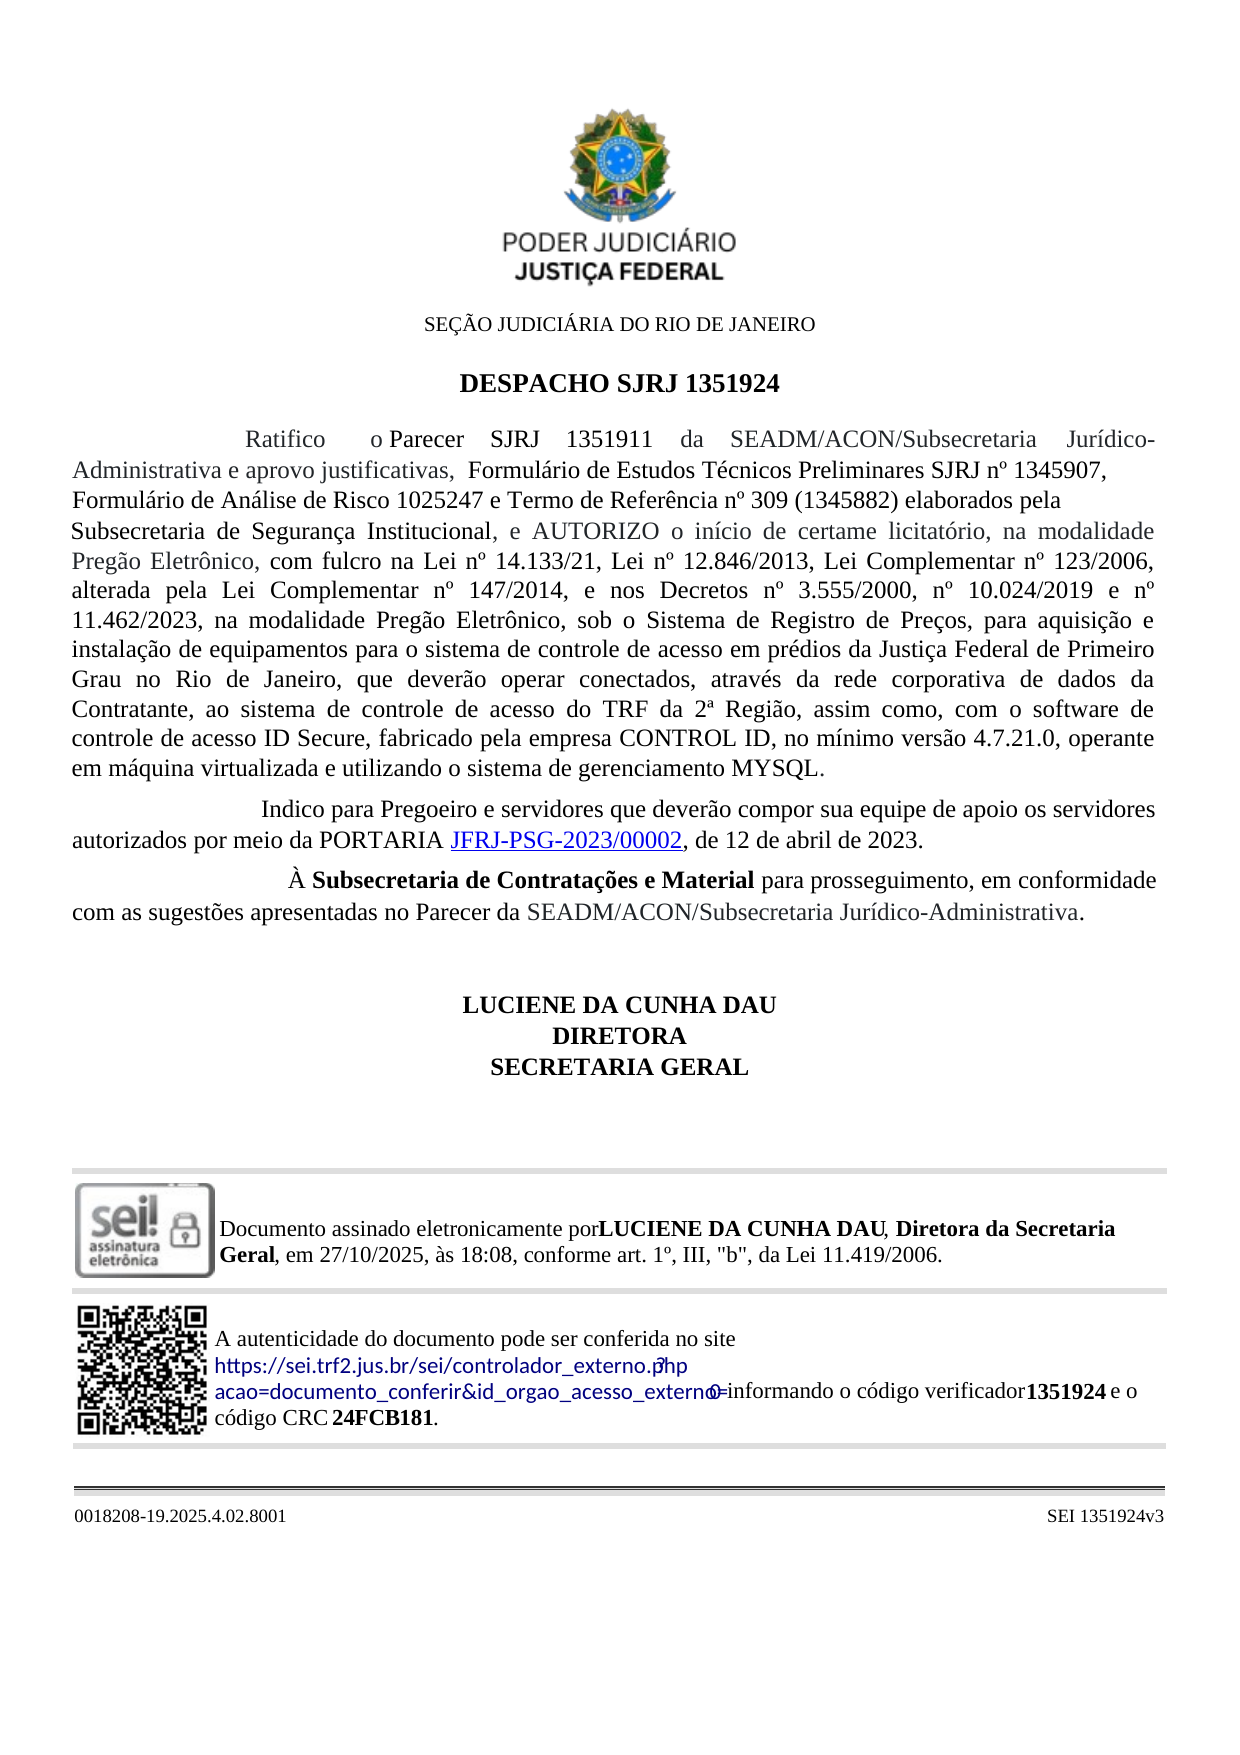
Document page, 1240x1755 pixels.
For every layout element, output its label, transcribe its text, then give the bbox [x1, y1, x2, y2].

text Administrativa e aprovo justificativas, Formulário de Estudos Técnicos Preliminares SJRJ nº 1345907, [72, 455, 1154, 483]
text Indico para Pregoeiro e servidores que deverão compor sua equipe de apoio os servidores [72, 794, 1155, 823]
text com as sugestões apresentadas no Parecer da SEADM/ACON/Subsecretaria Jurídico-Administrativa. [72, 897, 1155, 925]
text SECRETARIA GERAL [295, 1052, 944, 1080]
text Ratifico o Parecer SJRJ 1351911 da SEADM/ACON/Subsecretaria Jurídico- [72, 424, 1155, 453]
text DIRETORA [295, 1021, 943, 1050]
text SEÇÃO JUDICIÁRIA DO RIO DE JANEIRO [84, 312, 1155, 336]
text Subsecretaria de Segurança Institucional, e AUTORIZO o início de certame licitatório, na modalidade Pregão Eletrônico, com fulcro na Lei nº 14.133/21, Lei nº 12.846/2013, Lei Complementar nº 123/2006, alterada pela Lei Complementar nº 147/2014, e nos Decretos nº 3.555/2000, nº 10.024/2019 e nº 11.462/2023, na modalidade Pregão Eletrônico, sob o Sistema de Registro de Preços, para aquisição e instalação de equipamentos para o sistema de controle de acesso em prédios da Justiça Federal de Primeiro Grau no Rio de Janeiro, que deverão operar conectados, através da rede corporativa de dados da Contratante, ao sistema de controle de acesso do TRF da 2ª Região, assim como, com o software de controle de acesso ID Secure, fabricado pela empresa CONTROL ID, no mínimo versão 4.7.21.0, operante em máquina virtualizada e utilizando o sistema de gerenciamento MYSQL. [70, 516, 1156, 782]
text Formulário de Análise de Risco 1025247 e Termo de Referência nº 309 (1345882) elaborados pela [72, 486, 1154, 514]
text LUCIENE DA CUNHA DAU [295, 990, 944, 1019]
text autorizados por meio da PORTARIA JFRJ-PSG-2023/00002, de 12 de abril de 2023. [72, 825, 1154, 853]
subtitle DESPACHO SJRJ 1351924 [84, 367, 1155, 398]
text À Subsecretaria de Contratações e Material para prosseguimento, em conformidade [72, 866, 1157, 894]
